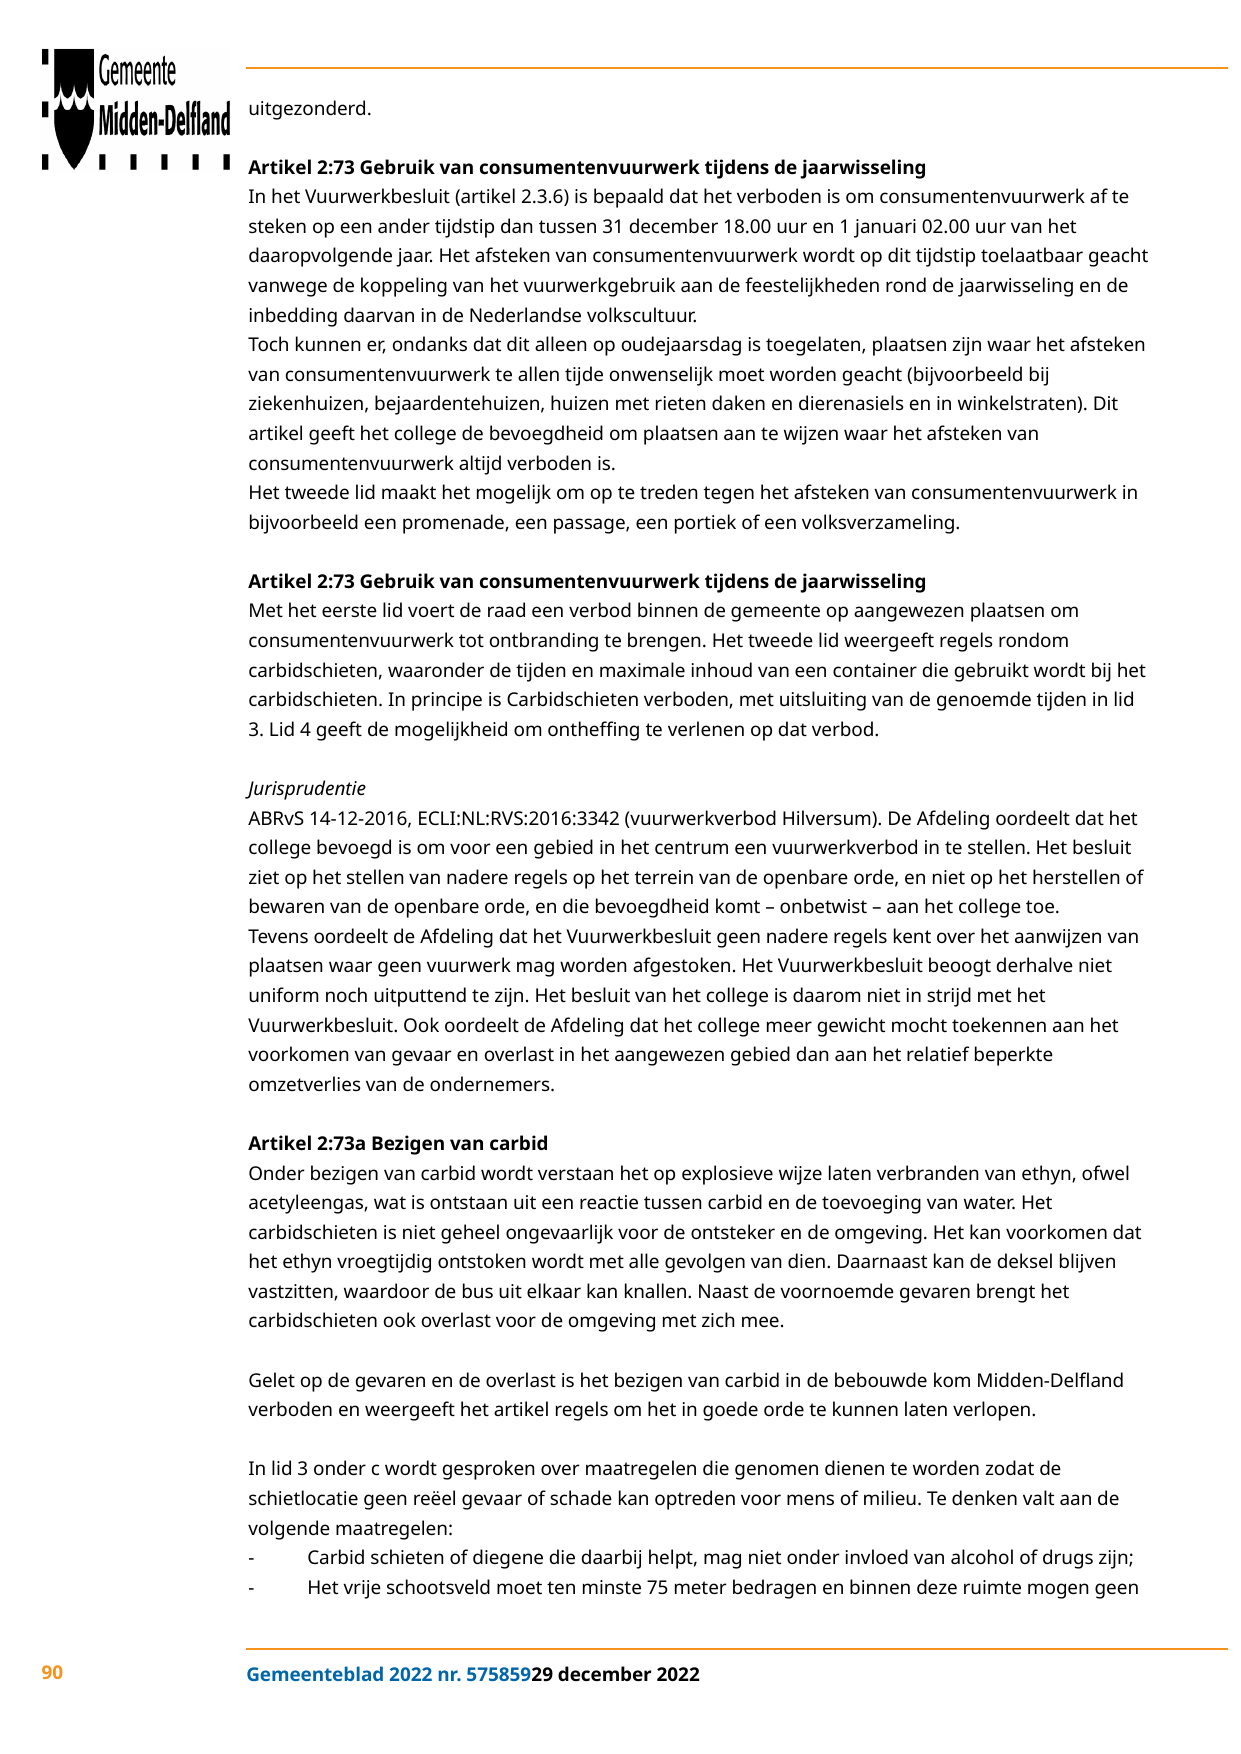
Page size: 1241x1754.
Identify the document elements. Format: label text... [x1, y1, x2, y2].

text Artikel 2:73 Gebruik van consumentenvuurwerk tijdens de jaarwisseling [248, 154, 1152, 180]
text In lid 3 onder c wordt gesproken over maatregelen die genomen dienen te worden zodat de schietlocatie geen reëel gevaar of schade kan optreden voor mens of milieu. Te denken valt aan de volgende maatregelen: [248, 1456, 1152, 1541]
text Tevens oordeelt de Afdeling dat het Vuurwerkbesluit geen nadere regels kent over het aanwijzen van plaatsen waar geen vuurwerk mag worden afgestoken. Het Vuurwerkbesluit beoogt derhalve niet uniform noch uitputtend te zijn. Het besluit van het college is daarom niet in strijd met het Vuurwerkbesluit. Ook oordeelt de Afdeling dat het college meer gewicht mocht toekennen aan het voorkomen van gevaar en overlast in het aangewezen gebied dan aan het relatief beperkte omzetverlies van de ondernemers. [248, 923, 1152, 1097]
text Artikel 2:73a Bezigen van carbid [248, 1130, 1152, 1156]
text Onder bezigen van carbid wordt verstaan het op explosieve wijze laten verbranden van ethyn, ofwel acetyleengas, wat is ontstaan uit een reactie tussen carbid en de toevoeging van water. Het carbidschieten is niet geheel ongevaarlijk voor de ontsteker en de omgeving. Het kan voorkomen dat het ethyn vroegtijdig ontstoken wordt met alle gevolgen van dien. Daarnaast kan de deksel blijven vastzitten, waardoor de bus uit elkaar kan knallen. Naast de voornoemde gevaren brengt het carbidschieten ook overlast voor de omgeving met zich mee. [248, 1160, 1152, 1333]
text ABRvS 14-12-2016, ECLI:NL:RVS:2016:3342 (vuurwerkverbod Hilversum). De Afdeling oordeelt dat het college bevoegd is om voor een gebied in het centrum een vuurwerkverbod in te stellen. Het besluit ziet op het stellen van nadere regels op het terrein van de openbare orde, en niet op het herstellen of bewaren van de openbare orde, en die bevoegdheid komt – onbetwist – aan het college toe. [248, 805, 1152, 919]
text Met het eerste lid voert de raad een verbod binnen de gemeente op aangewezen plaatsen om consumentenvuurwerk tot ontbranding te brengen. Het tweede lid weergeeft regels rondom carbidschieten, waaronder de tijden en maximale inhoud van een container die gebruikt wordt bij het carbidschieten. In principe is Carbidschieten verboden, met uitsluiting van de genoemde tijden in lid 3. Lid 4 geeft de mogelijkheid om ontheffing te verlenen op dat verbod. [248, 598, 1152, 742]
text Toch kunnen er, ondanks dat dit alleen op oudejaarsdag is toegelaten, plaatsen zijn waar het afsteken van consumentenvuurwerk te allen tijde onwenselijk moet worden geacht (bijvoorbeeld bij ziekenhuizen, bejaardentehuizen, huizen met rieten daken en dierenasiels en in winkelstraten). Dit artikel geeft het college de bevoegdheid om plaatsen aan te wijzen waar het afsteken van consumentenvuurwerk altijd verboden is. [248, 331, 1152, 476]
list Het vrije schootsveld moet ten minste 75 meter bedragen en binnen deze ruimte mogen geen [248, 1574, 1152, 1600]
text Artikel 2:73 Gebruik van consumentenvuurwerk tijdens de jaarwisseling [248, 568, 1152, 594]
text Gelet op de gevaren en de overlast is het bezigen van carbid in de bebouwde kom Midden-Delfland verboden en weergeeft het artikel regels om het in goede orde te kunnen laten verlopen. [248, 1367, 1152, 1422]
text Jurisprudentie [248, 775, 1152, 801]
text In het Vuurwerkbesluit (artikel 2.3.6) is bepaald dat het verboden is om consumentenvuurwerk af te steken op een ander tijdstip dan tussen 31 december 18.00 uur en 1 januari 02.00 uur van het daaropvolgende jaar. Het afsteken van consumentenvuurwerk wordt op dit tijdstip toelaatbaar geacht vanwege de koppeling van het vuurwerkgebruik aan de feestelijkheden rond de jaarwisseling en de inbedding daarvan in de Nederlandse volkscultuur. [248, 183, 1152, 328]
text uitgezonderd. [248, 95, 1152, 121]
picture [41, 47, 231, 172]
list Carbid schieten of diegene die daarbij helpt, mag niet onder invloed van alcohol of drugs zijn; [248, 1544, 1152, 1570]
text Het tweede lid maakt het mogelijk om op te treden tegen het afsteken van consumentenvuurwerk in bijvoorbeeld een promenade, een passage, een portiek of een volksverzameling. [248, 479, 1152, 535]
